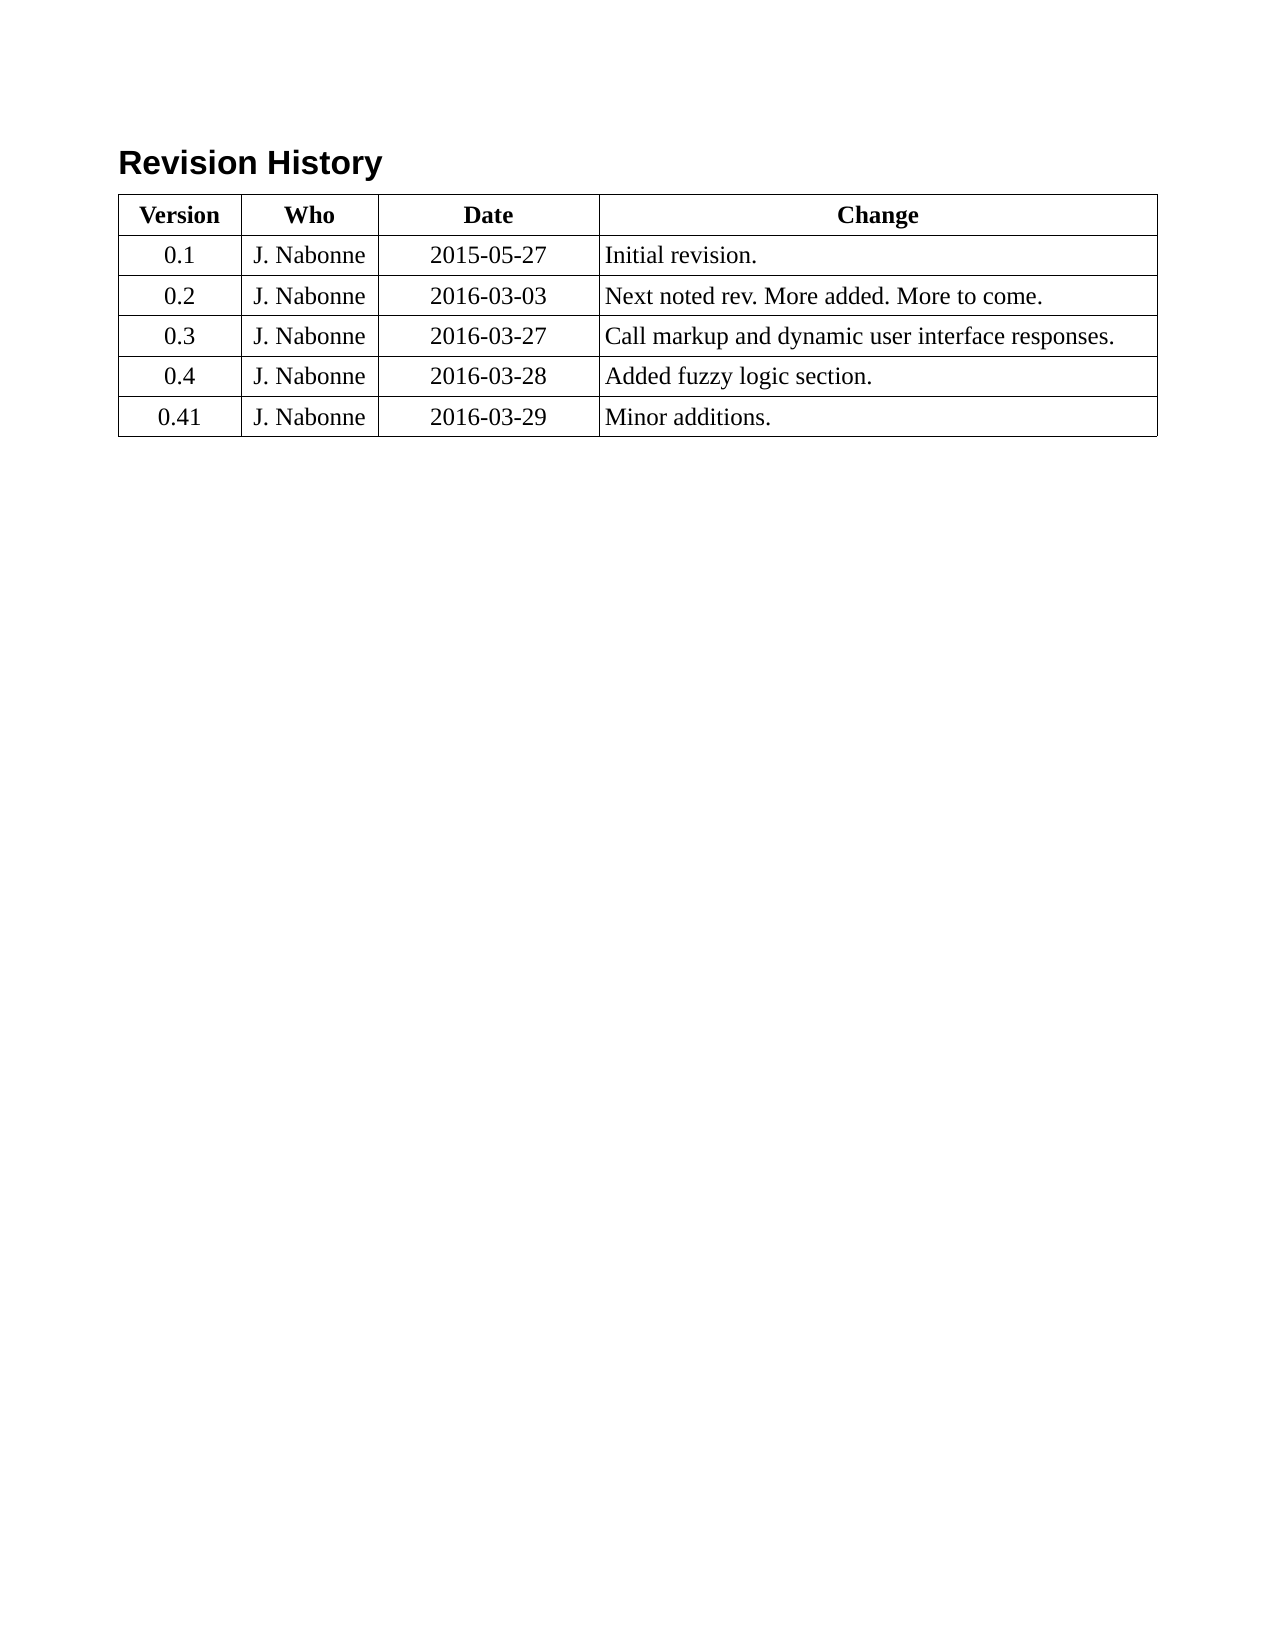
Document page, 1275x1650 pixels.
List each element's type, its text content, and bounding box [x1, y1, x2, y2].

table_cell 2016-03-27 [379, 316, 599, 356]
table_cell J. Nabonne [242, 316, 378, 356]
table_cell 2016-03-29 [379, 397, 599, 436]
table_cell 0.3 [119, 316, 241, 356]
table_cell 0.1 [119, 236, 241, 275]
table_cell 2015-05-27 [379, 236, 599, 275]
table_cell J. Nabonne [242, 276, 378, 315]
table_cell 0.4 [119, 357, 241, 396]
table_cell J. Nabonne [242, 357, 378, 396]
table_cell Minor additions. [600, 397, 1157, 436]
table_cell Added fuzzy logic section. [600, 357, 1157, 396]
table_cell J. Nabonne [242, 236, 378, 275]
table_cell Call markup and dynamic user interface responses. [600, 316, 1157, 356]
table_cell J. Nabonne [242, 397, 378, 436]
table_header Version [119, 195, 241, 234]
table_cell Initial revision. [600, 236, 1157, 275]
table_cell 2016-03-28 [379, 357, 599, 396]
table_header Date [379, 195, 599, 234]
table_header Who [242, 195, 378, 234]
table_cell 0.2 [119, 276, 241, 315]
table_cell 0.41 [119, 397, 241, 436]
subtitle Revision History [118, 143, 1157, 182]
table_cell Next noted rev. More added. More to come. [600, 276, 1157, 315]
table_header Change [600, 195, 1157, 234]
table_cell 2016-03-03 [379, 276, 599, 315]
